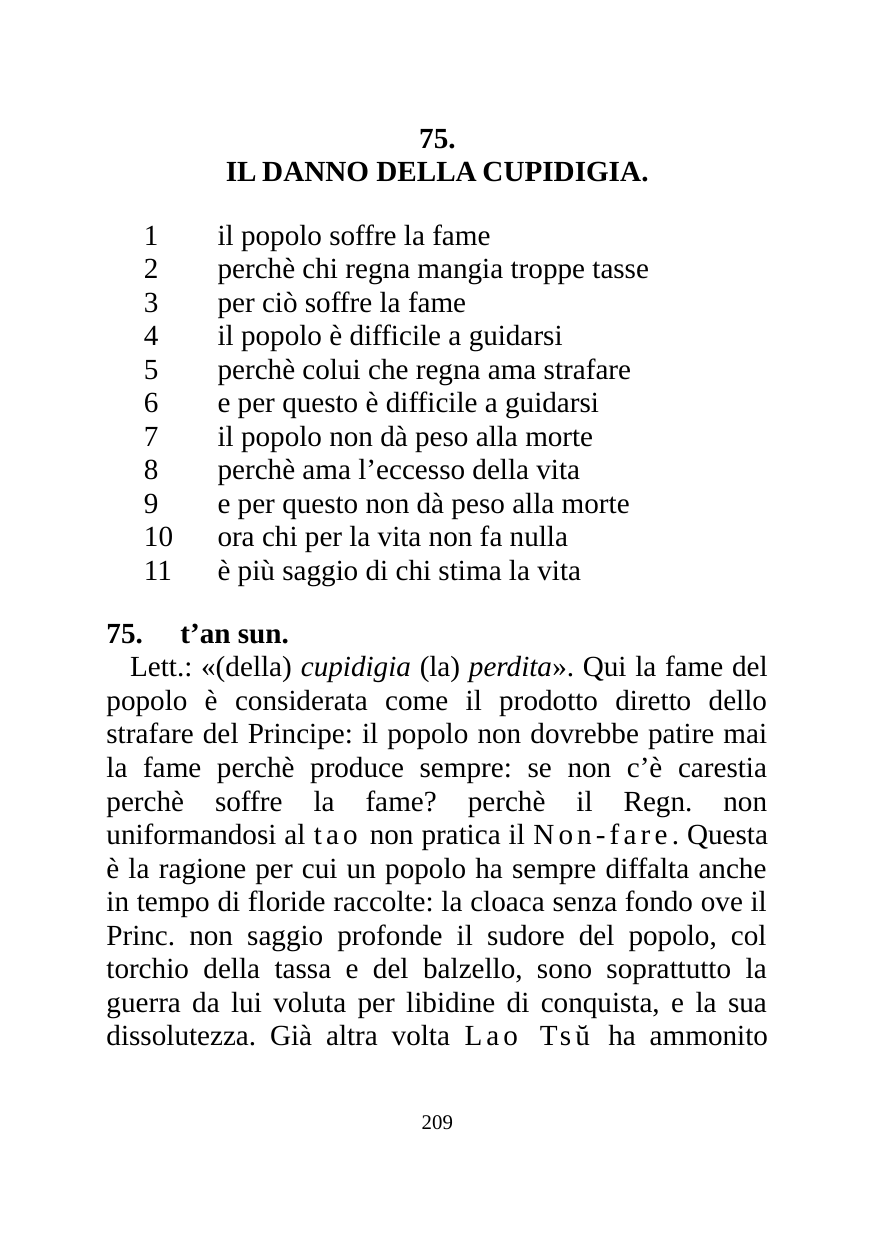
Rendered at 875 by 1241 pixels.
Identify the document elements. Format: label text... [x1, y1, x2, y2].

list il popolo non dà peso alla morte [144, 419, 768, 452]
list e per questo è difficile a guidarsi [144, 385, 768, 419]
list e per questo non dà peso alla morte [144, 486, 768, 519]
list ora chi per la vita non fa nulla [144, 519, 768, 553]
list perchè chi regna mangia troppe tasse [144, 251, 768, 285]
list è più saggio di chi stima la vita [144, 553, 768, 587]
list perchè ama l’eccesso della vita [144, 452, 768, 486]
list il popolo soffre la fame [144, 218, 768, 251]
subtitle 75. Il danno della cupidigia. [106, 121, 768, 188]
text 75. t’an sun. [106, 616, 768, 649]
text Lett.: «(della) cupidigia (la) perdita». Qui la fame del popolo è considerata come il prodotto diretto dello strafare del Principe: il popolo non dovrebbe patire mai la fame perchè produce sempre: se non c’è carestia perchè soffre la fame? perchè il Regn. non uniformandosi al tao non pratica il Non-fare. Questa è la ragione per cui un popolo ha sempre diffalta anche in tempo di floride raccolte: la cloaca senza fondo ove il Princ. non saggio profonde il sudore del popolo, col torchio della tassa e del balzello, sono soprattutto la guerra da lui voluta per libidine di conquista, e la sua dissolutezza. Già altra volta Lao Tsŭ ha ammonito [106, 649, 768, 1052]
list perchè colui che regna ama strafare [144, 352, 768, 385]
list per ciò soffre la fame [144, 285, 768, 318]
list il popolo è difficile a guidarsi [144, 318, 768, 352]
